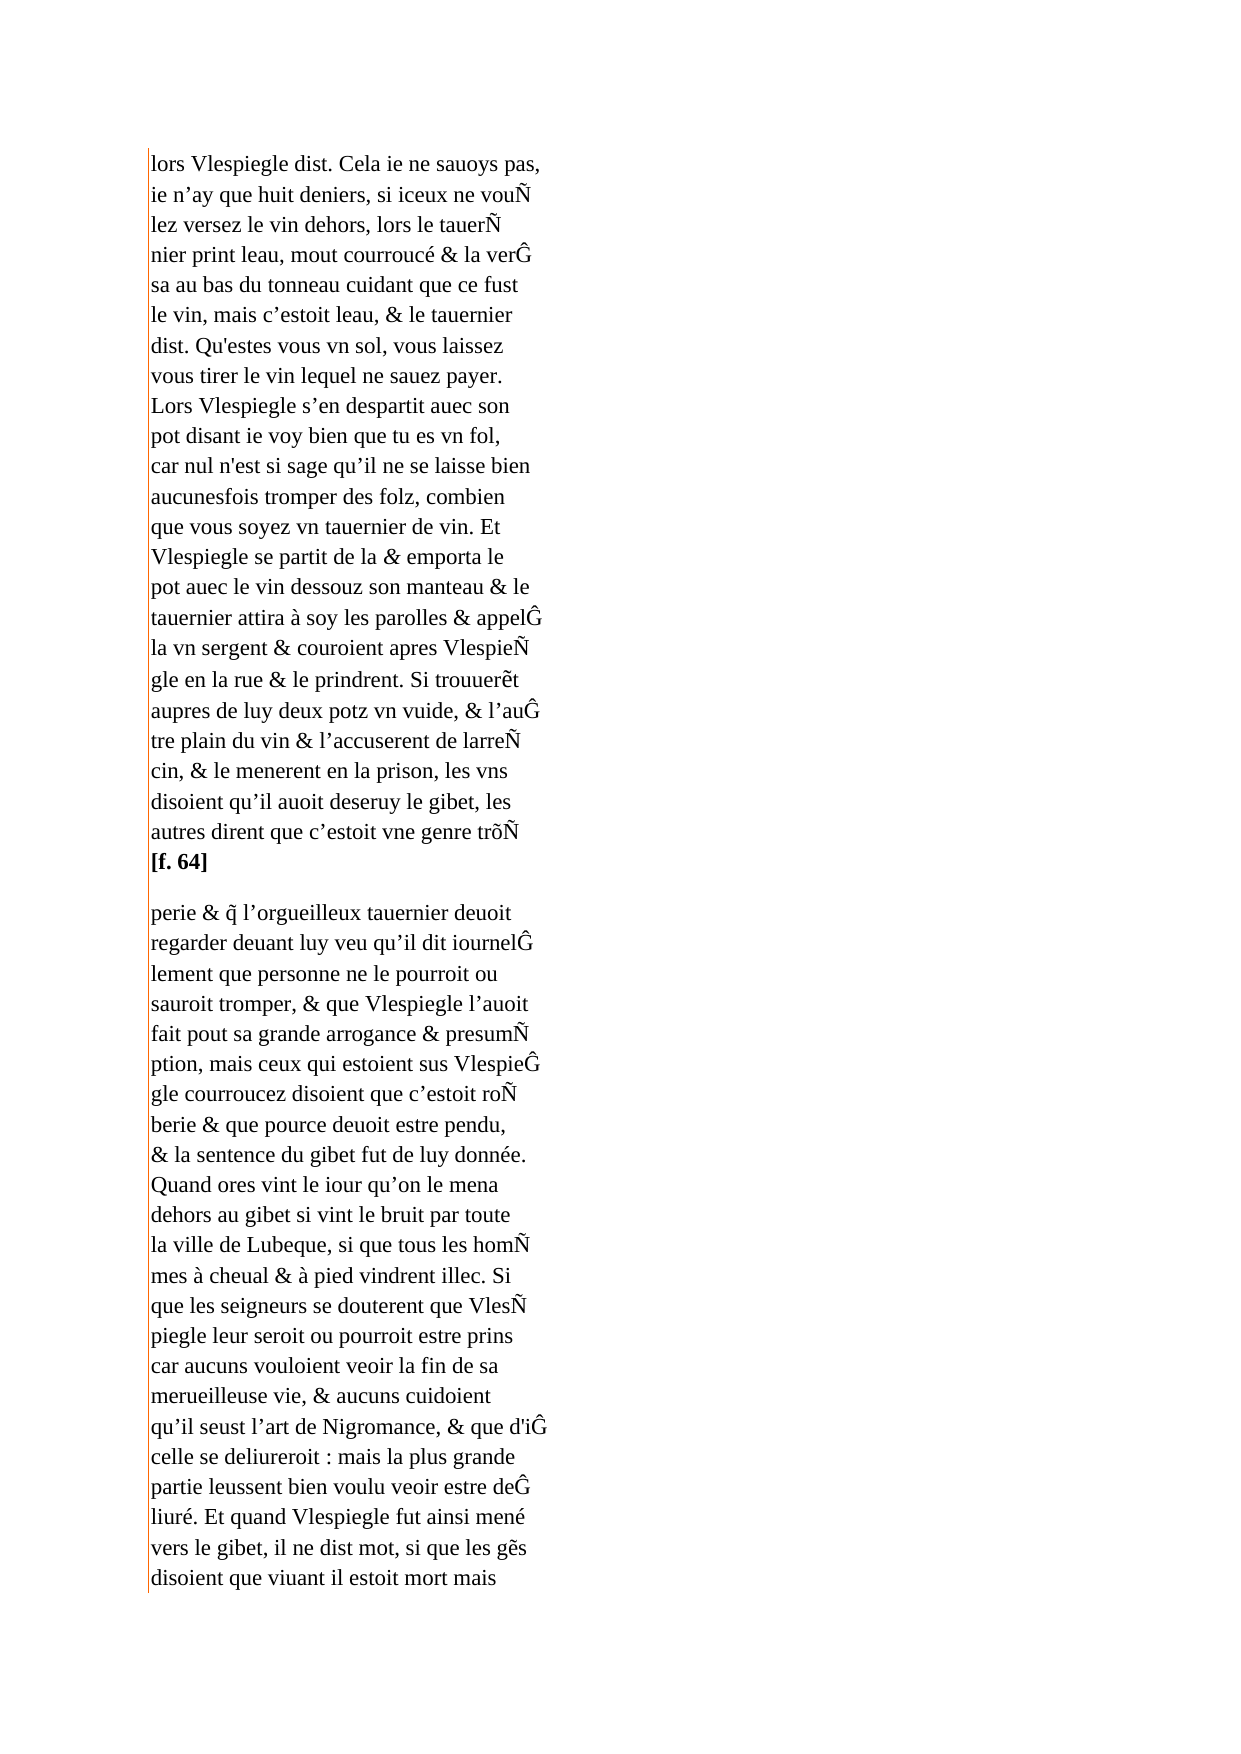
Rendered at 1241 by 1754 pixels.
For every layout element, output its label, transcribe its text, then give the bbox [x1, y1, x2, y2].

text perie & q̃ l’orgueilleux tauernier deuoit regarder deuant luy veu qu’il dit iournelĜ lement que personne ne le pourroit ou sauroit tromper, & que Vlespiegle l’auoit fait pout sa grande arrogance & presumÑ ption, mais ceux qui estoient sus VlespieĜ gle courroucez disoient que c’estoit roÑ berie & que pource deuoit estre pendu, & la sentence du gibet fut de luy donnée. Quand ores vint le iour qu’on le mena dehors au gibet si vint le bruit par toute la ville de Lubeque, si que tous les homÑ mes à cheual & à pied vindrent illec. Si que les seigneurs se douterent que VlesÑ piegle leur seroit ou pourroit estre prins car aucuns vouloient veoir la fin de sa merueilleuse vie, & aucuns cuidoient qu’il seust l’art de Nigromance, & que d'iĜ celle se deliureroit : mais la plus grande partie leussent bien voulu veoir estre deĜ liuré. Et quand Vlespiegle fut ainsi mené vers le gibet, il ne dist mot, si que les gẽs disoient que viuant il estoit mort mais [149, 896, 1093, 1593]
text lors Vlespiegle dist. Cela ie ne sauoys pas, ie n’ay que huit deniers, si iceux ne vouÑ lez versez le vin dehors, lors le tauerÑ nier print leau, mout courroucé & la verĜ sa au bas du tonneau cuidant que ce fust le vin, mais c’estoit leau, & le tauernier dist. Qu'estes vous vn sol, vous laissez vous tirer le vin lequel ne sauez payer. Lors Vlespiegle s’en despartit auec son pot disant ie voy bien que tu es vn fol, car nul n'est si sage qu’il ne se laisse bien aucunesfois tromper des folz, combien que vous soyez vn tauernier de vin. Et Vlespiegle se partit de la & emporta le pot auec le vin dessouz son manteau & le tauernier attira à soy les parolles & appelĜ la vn sergent & couroient apres VlespieÑ gle en la rue & le prindrent. Si trouuerẽt aupres de luy deux potz vn vuide, & l’auĜ tre plain du vin & l’accuserent de larreÑ cin, & le menerent en la prison, les vns disoient qu’il auoit deseruy le gibet, les autres dirent que c’estoit vne genre trõÑ [f. 64] [149, 148, 1093, 874]
